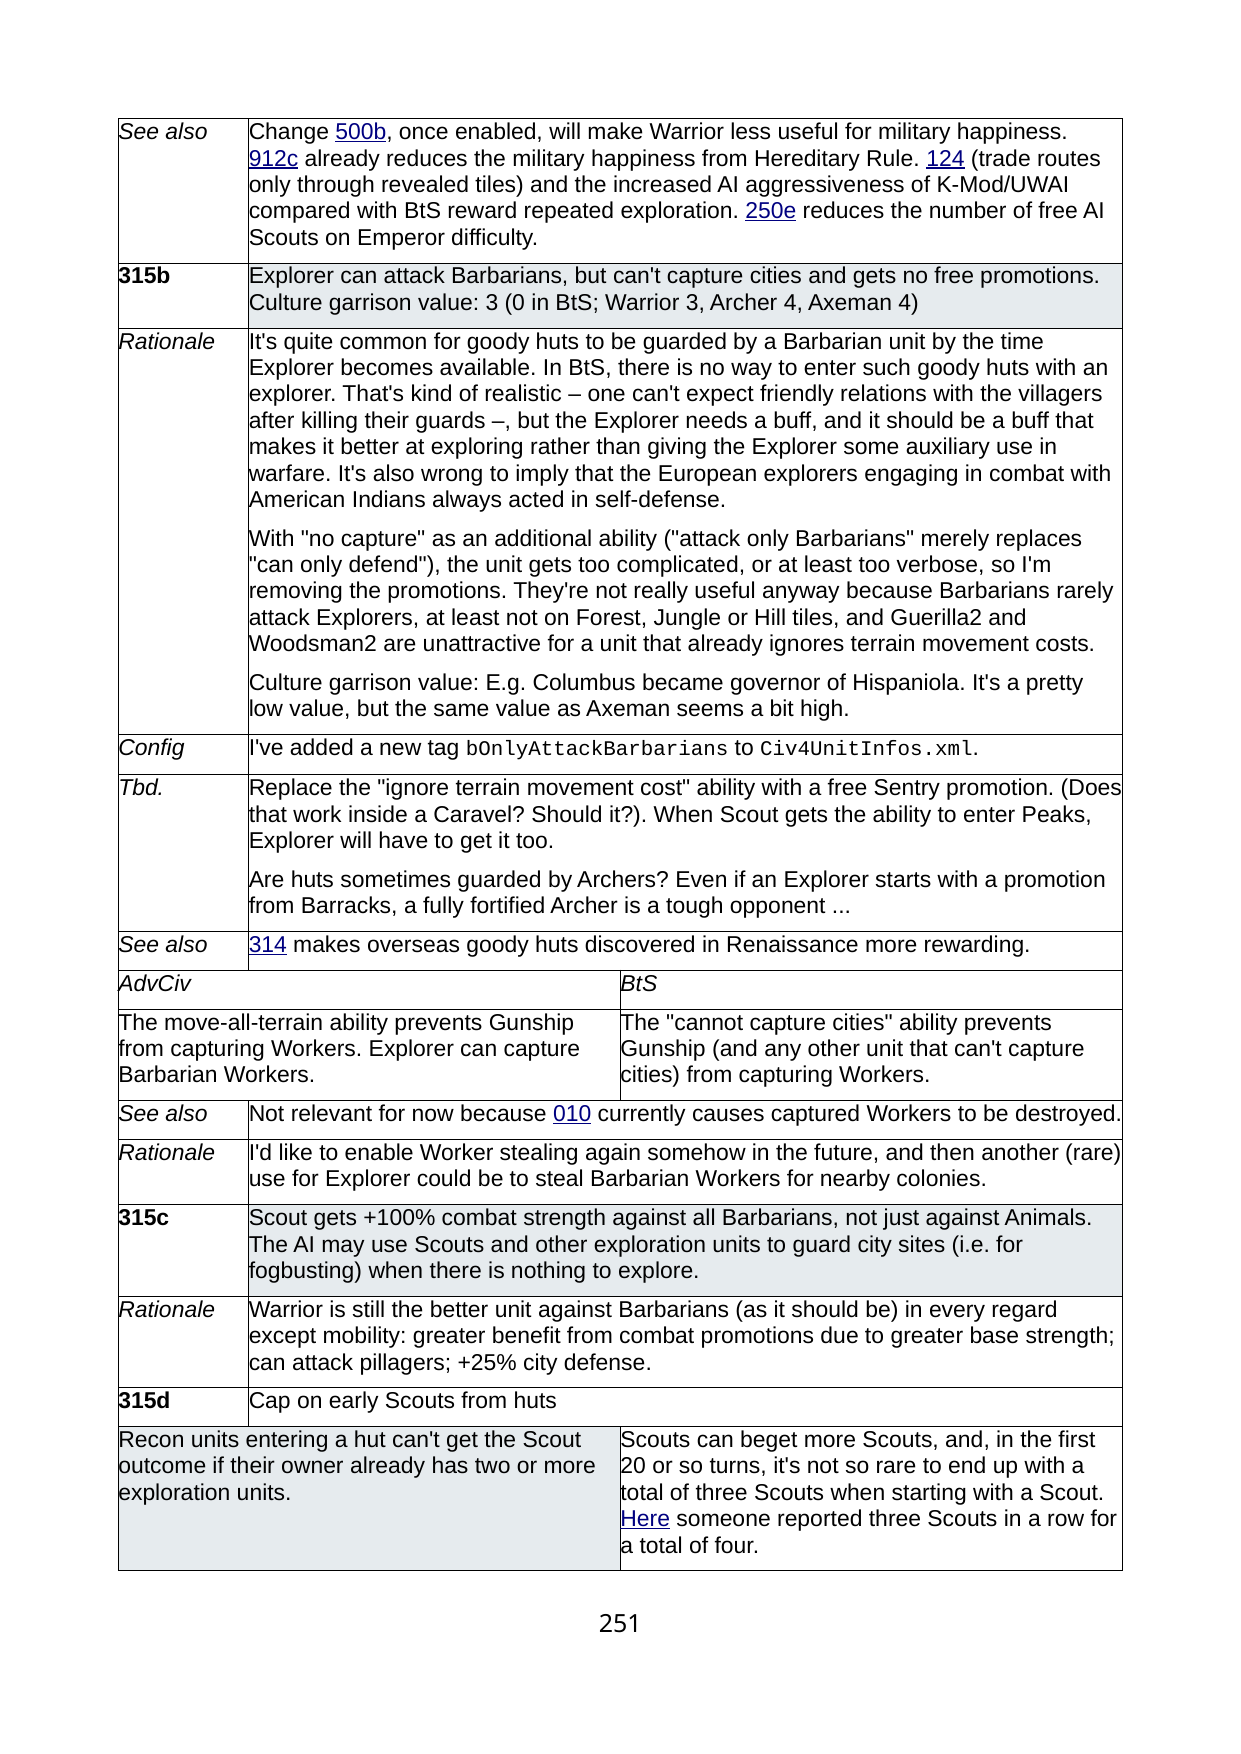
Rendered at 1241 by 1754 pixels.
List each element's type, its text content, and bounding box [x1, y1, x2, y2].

table_cell Rationale [119, 1297, 248, 1387]
table_cell Replace the "ignore terrain movement cost" ability with a free Sentry promotion. (Does that work inside a Caravel? Should it?). When Scout gets the ability to enter Peaks, Explorer will have to get it too. Are huts sometimes guarded by Archers? Even if an Explorer starts with a promotion from Barracks, a fully fortified Archer is a tough opponent ... [249, 775, 1122, 931]
table_cell AdvCiv [119, 971, 620, 1008]
table_cell 314 makes overseas goody huts discovered in Renaissance more rewarding. [249, 932, 1122, 969]
table_cell 315b [119, 264, 248, 328]
table_cell 315d [119, 1388, 248, 1426]
table_cell Tbd. [119, 775, 248, 931]
table_cell The "cannot capture cities" ability prevents Gunship (and any other unit that can't capture cities) from capturing Workers. [621, 1010, 1122, 1100]
table_cell Scout gets +100% combat strength against all Barbarians, not just against Animals. The AI may use Scouts and other exploration units to guard city sites (i.e. for fogbusting) when there is nothing to explore. [249, 1205, 1122, 1296]
table_cell I'd like to enable Worker stealing again somehow in the future, and then another (rare) use for Explorer could be to steal Barbarian Workers for nearby colonies. [249, 1140, 1122, 1204]
table_cell It's quite common for goody huts to be guarded by a Barbarian unit by the time Explorer becomes available. In BtS, there is no way to enter such goody huts with an explorer. That's kind of realistic – one can't expect friendly relations with the villagers after killing their guards –, but the Explorer needs a buff, and it should be a buff that makes it better at exploring rather than giving the Explorer some auxiliary use in warfare. It's also wrong to imply that the European explorers engaging in combat with American Indians always acted in self-defense. With "no capture" as an additional ability ("attack only Barbarians" merely replaces "can only defend"), the unit gets too complicated, or at least too verbose, so I'm removing the promotions. They're not really useful anyway because Barbarians rarely attack Explorers, at least not on Forest, Jungle or Hill tiles, and Guerilla2 and Woodsman2 are unattractive for a unit that already ignores terrain movement costs. Culture garrison value: E.g. Columbus became governor of Hispaniola. It's a pretty low value, but the same value as Axeman seems a bit high. [249, 329, 1122, 734]
table_cell Scouts can beget more Scouts, and, in the first 20 or so turns, it's not so rare to end up with a total of three Scouts when starting with a Scout. Here someone reported three Scouts in a row for a total of four. [621, 1427, 1122, 1570]
table_cell The move-all-terrain ability prevents Gunship from capturing Workers. Explorer can capture Barbarian Workers. [119, 1010, 620, 1100]
table_cell 315c [119, 1205, 248, 1296]
table_cell Warrior is still the better unit against Barbarians (as it should be) in every regard except mobility: greater benefit from combat promotions due to greater base strength; can attack pillagers; +25% city defense. [249, 1297, 1122, 1387]
table_cell Not relevant for now because 010 currently causes captured Workers to be destroyed. [249, 1101, 1122, 1139]
table_cell See also [119, 119, 248, 262]
table_cell BtS [621, 971, 1122, 1008]
table_cell See also [119, 1101, 248, 1139]
table_cell Rationale [119, 1140, 248, 1204]
table_cell I've added a new tag bOnlyAttackBarbarians to Civ4UnitInfos.xml. [249, 735, 1122, 774]
table_cell Config [119, 735, 248, 774]
table_cell Rationale [119, 329, 248, 734]
table_cell See also [119, 932, 248, 969]
table_cell Cap on early Scouts from huts [249, 1388, 1122, 1426]
table_cell Recon units entering a hut can't get the Scout outcome if their owner already has two or more exploration units. [119, 1427, 620, 1570]
table_cell Change 500b, once enabled, will make Warrior less useful for military happiness. 912c already reduces the military happiness from Hereditary Rule. 124 (trade routes only through revealed tiles) and the increased AI aggressiveness of K-Mod/UWAI compared with BtS reward repeated exploration. 250e reduces the number of free AI Scouts on Emperor difficulty. [249, 119, 1122, 262]
table_cell Explorer can attack Barbarians, but can't capture cities and gets no free promotions. Culture garrison value: 3 (0 in BtS; Warrior 3, Archer 4, Axeman 4) [249, 264, 1122, 328]
